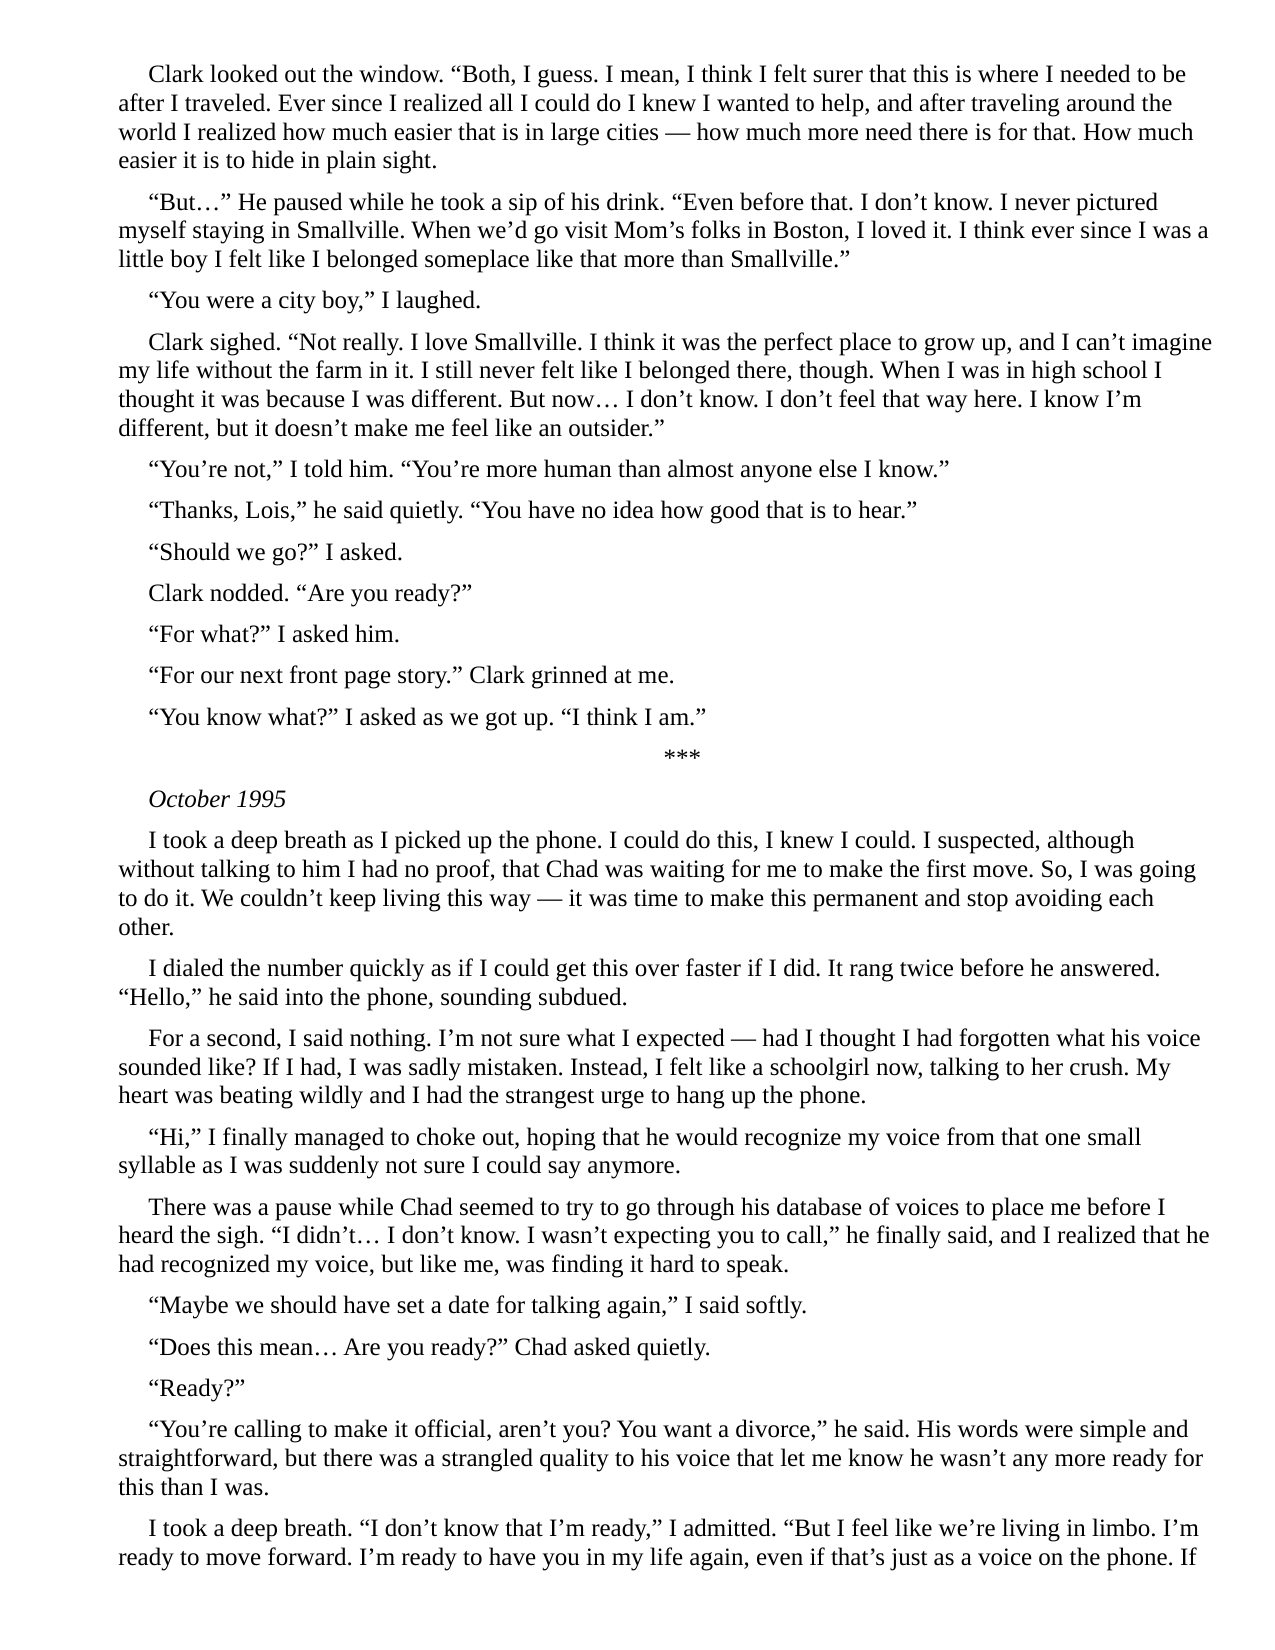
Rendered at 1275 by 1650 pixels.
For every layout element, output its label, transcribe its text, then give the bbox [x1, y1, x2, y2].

text *** [118, 743, 1216, 772]
text Clark nodded. “Are you ready?” [118, 578, 1216, 607]
text “You know what?” I asked as we got up. “I think I am.” [118, 702, 1216, 730]
text “Hi,” I finally managed to choke out, hoping that he would recognize my voice from that one small syllable as I was suddenly not sure I could say anymore. [118, 1122, 1216, 1179]
text Clark looked out the window. “Both, I guess. I mean, I think I felt surer that this is where I needed to be after I traveled. Ever since I realized all I could do I knew I wanted to help, and after traveling around the world I realized how much easier that is in large cities — how much more need there is for that. How much easier it is to hide in plain sight. [118, 59, 1216, 174]
text “You’re not,” I told him. “You’re more human than almost anyone else I know.” [118, 454, 1216, 483]
text I took a deep breath as I picked up the phone. I could do this, I knew I could. I suspected, although without talking to him I had no proof, that Chad was waiting for me to make the first move. So, I was going to do it. We couldn’t keep living this way — it was time to make this permanent and stop avoiding each other. [118, 825, 1216, 940]
text “You’re calling to make it official, aren’t you? You want a divorce,” he said. His words were simple and straightforward, but there was a strangled quality to his voice that let me know he wasn’t any more ready for this than I was. [118, 1414, 1216, 1500]
text “For what?” I asked him. [118, 619, 1216, 648]
text I took a deep breath. “I don’t know that I’m ready,” I admitted. “But I feel like we’re living in limbo. I’m ready to move forward. I’m ready to have you in my life again, even if that’s just as a voice on the phone. If [118, 1513, 1216, 1570]
text “For our next front page story.” Clark grinned at me. [118, 660, 1216, 689]
text “But…” He paused while he took a sip of his drink. “Even before that. I don’t know. I never pictured myself staying in Smallville. When we’d go visit Mom’s folks in Boston, I loved it. I think ever since I was a little boy I felt like I belonged someplace like that more than Smallville.” [118, 187, 1216, 273]
text I dialed the number quickly as if I could get this over faster if I did. It rang twice before he answered. “Hello,” he said into the phone, sounding subdued. [118, 953, 1216, 1010]
text “Thanks, Lois,” he said quietly. “You have no idea how good that is to hear.” [118, 495, 1216, 524]
text Clark sighed. “Not really. I love Smallville. I think it was the perfect place to grow up, and I can’t imagine my life without the farm in it. I still never felt like I belonged there, though. When I was in high school I thought it was because I was different. But now… I don’t know. I don’t feel that way here. I know I’m different, but it doesn’t make me feel like an outsider.” [118, 327, 1216, 442]
text “Ready?” [118, 1373, 1216, 1402]
text There was a pause while Chad seemed to try to go through his database of voices to place me before I heard the sigh. “I didn’t… I don’t know. I wasn’t expecting you to call,” he finally said, and I realized that he had recognized my voice, but like me, was finding it hard to speak. [118, 1192, 1216, 1278]
text “You were a city boy,” I laughed. [118, 285, 1216, 314]
text “Maybe we should have set a date for talking again,” I said softly. [118, 1290, 1216, 1319]
text “Does this mean… Are you ready?” Chad asked quietly. [118, 1332, 1216, 1360]
text For a second, I said nothing. I’m not sure what I expected — had I thought I had forgotten what his voice sounded like? If I had, I was sadly mistaken. Instead, I felt like a schoolgirl now, talking to her crush. My heart was beating wildly and I had the strangest urge to hang up the phone. [118, 1023, 1216, 1109]
text October 1995 [118, 784, 1216, 813]
text “Should we go?” I asked. [118, 537, 1216, 565]
